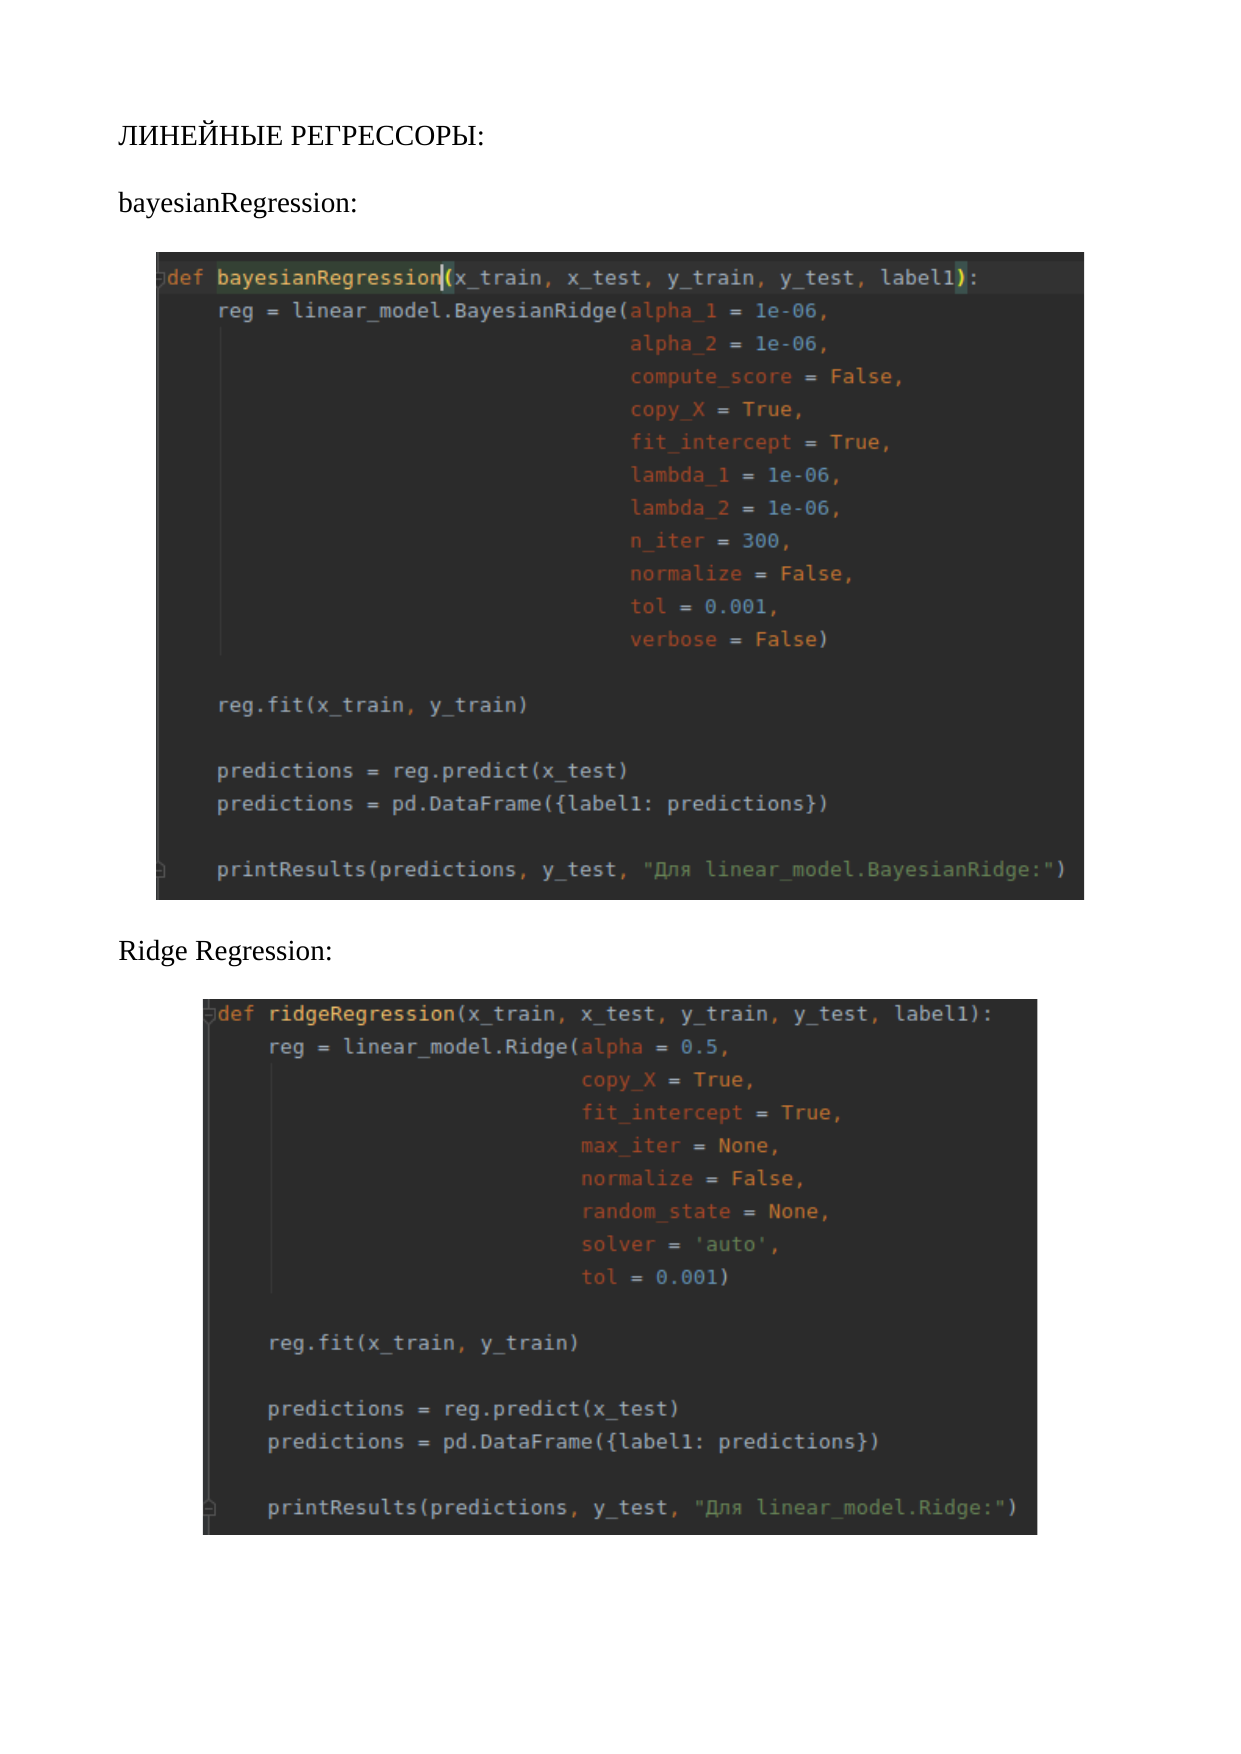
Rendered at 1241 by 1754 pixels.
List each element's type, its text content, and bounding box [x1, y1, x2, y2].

text ЛИНЕЙНЫЕ РЕГРЕССОРЫ: [118, 118, 1122, 152]
text Ridge Regression: [118, 933, 1122, 966]
picture [156, 252, 1085, 900]
text bayesianRegression: [118, 185, 1122, 219]
picture [202, 999, 1038, 1535]
